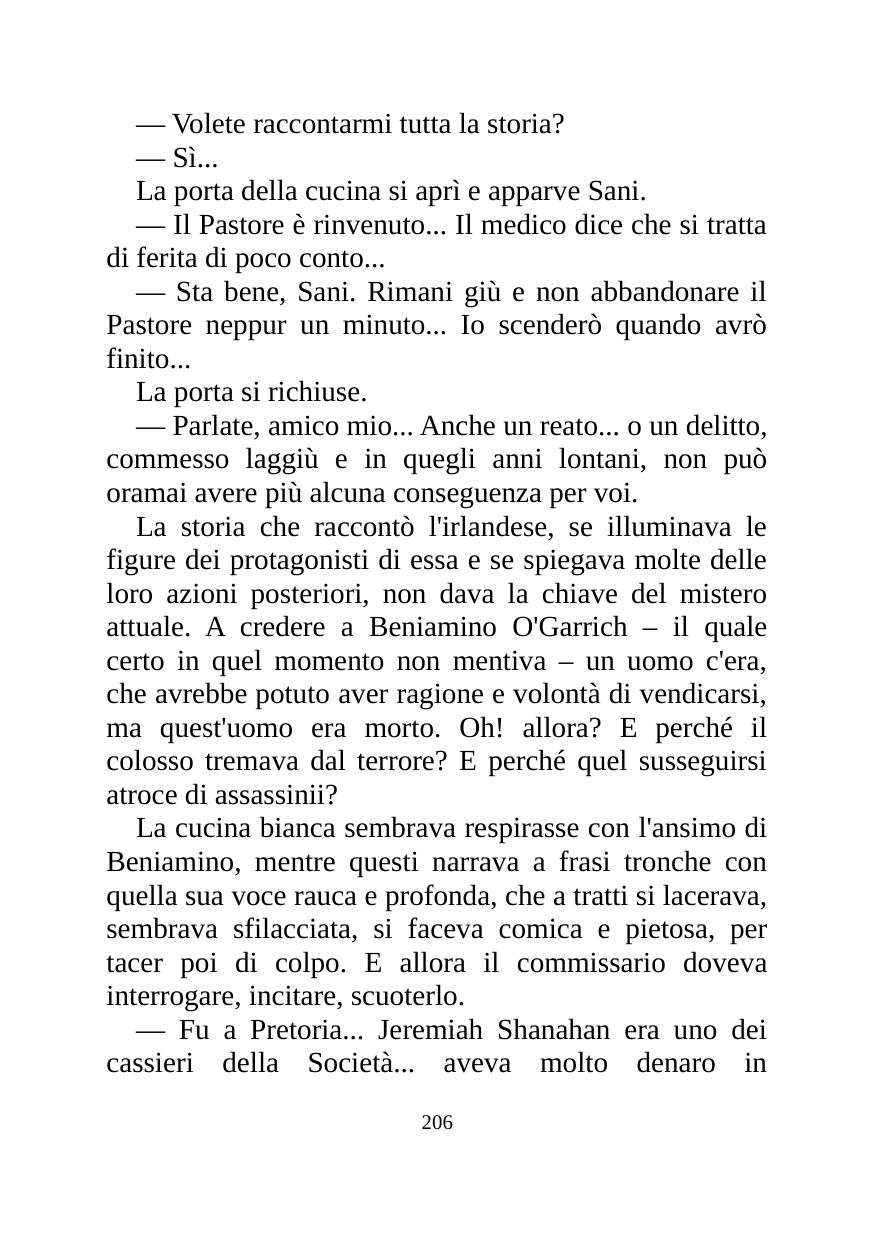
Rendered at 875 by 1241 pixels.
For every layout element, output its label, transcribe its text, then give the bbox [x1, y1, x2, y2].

text La storia che raccontò l'irlandese, se illuminava le figure dei protagonisti di essa e se spiegava molte delle loro azioni posteriori, non dava la chiave del mistero attuale. A credere a Beniamino O'Garrich – il quale certo in quel momento non mentiva – un uomo c'era, che avrebbe potuto aver ragione e volontà di vendicarsi, ma quest'uomo era morto. Oh! allora? E perché il colosso tremava dal terrore? E perché quel susseguirsi atroce di assassinii? [106, 509, 768, 811]
text — Volete raccontarmi tutta la storia? [106, 106, 768, 140]
text — Sta bene, Sani. Rimani giù e non abbandonare il Pastore neppur un minuto... Io scenderò quando avrò finito... [106, 274, 768, 374]
text — Fu a Pretoria... Jeremiah Shanahan era uno dei cassieri della Società... aveva molto denaro in [106, 1012, 768, 1079]
text — Parlate, amico mio... Anche un reato... o un delitto, commesso laggiù e in quegli anni lontani, non può oramai avere più alcuna conseguenza per voi. [106, 408, 768, 509]
text La cucina bianca sembrava respirasse con l'ansimo di Beniamino, mentre questi narrava a frasi tronche con quella sua voce rauca e profonda, che a tratti si lacerava, sembrava sfilacciata, si faceva comica e pietosa, per tacer poi di colpo. E allora il commissario doveva interrogare, incitare, scuoterlo. [106, 811, 768, 1012]
text — Il Pastore è rinvenuto... Il medico dice che si tratta di ferita di poco conto... [106, 207, 768, 274]
text La porta si richiuse. [106, 374, 768, 408]
text La porta della cucina si aprì e apparve Sani. [106, 173, 768, 207]
text — Sì... [106, 140, 768, 173]
